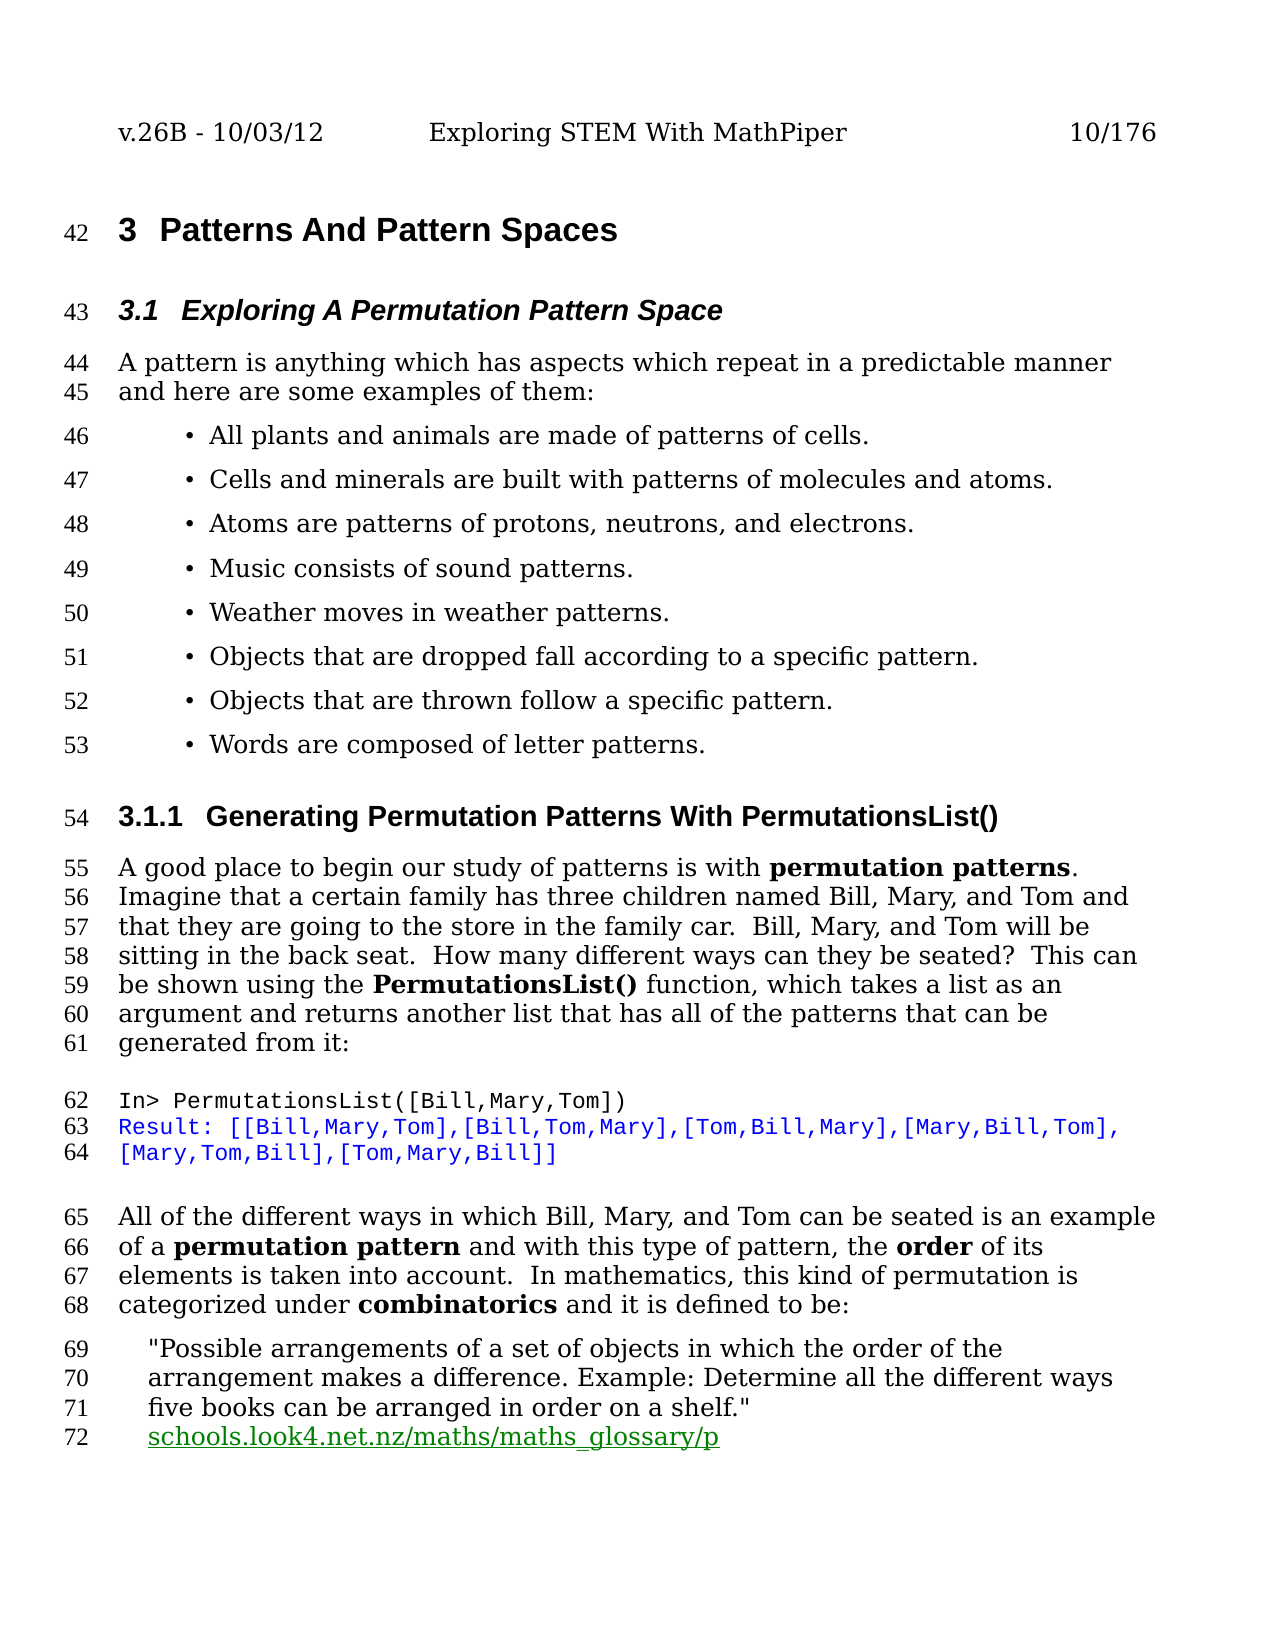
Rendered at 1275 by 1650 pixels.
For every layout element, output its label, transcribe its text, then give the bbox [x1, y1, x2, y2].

subtitle Patterns And Pattern Spaces [118, 210, 1157, 248]
list Music consists of sound patterns. [185, 554, 1157, 583]
list Atoms are patterns of protons, neutrons, and electrons. [185, 509, 1157, 539]
text All of the different ways in which Bill, Mary, and Tom can be seated is an example of a permutation pattern and with this type of pattern, the order of its elements is taken into account. In mathematics, this kind of permutation is categorized under combinatorics and it is defined to be: [118, 1202, 1157, 1319]
list Words are composed of letter patterns. [185, 730, 1157, 759]
text Result: [[Bill,Mary,Tom],[Bill,Tom,Mary],[Tom,Bill,Mary],[Mary,Bill,Tom],[Mary,Tom,Bill],[Tom,Mary,Bill]] [118, 1116, 1157, 1167]
list Weather moves in weather patterns. [185, 598, 1157, 627]
subtitle Exploring A Permutation Pattern Space [118, 293, 1157, 327]
text A good place to begin our study of patterns is with permutation patterns. Imagine that a certain family has three children named Bill, Mary, and Tom and that they are going to the store in the family car. Bill, Mary, and Tom will be sitting in the back seat. How many different ways can they be seated? This can be shown using the PermutationsList() function, which takes a list as an argument and returns another list that has all of the patterns that can be generated from it: [118, 853, 1157, 1058]
list Objects that are thrown follow a specific pattern. [185, 686, 1157, 715]
list All plants and animals are made of patterns of cells. [185, 421, 1157, 450]
text "Possible arrangements of a set of objects in which the order of the arrangement makes a difference. Example: Determine all the different ways five books can be arranged in order on a shelf." schools.look4.net.nz/maths/maths_glossary/p [148, 1334, 1157, 1451]
list Cells and minerals are built with patterns of molecules and atoms. [185, 465, 1157, 494]
subtitle Generating Permutation Patterns With PermutationsList() [118, 799, 1157, 832]
text A pattern is anything which has aspects which repeat in a predictable manner and here are some examples of them: [118, 348, 1157, 406]
text In> PermutationsList([Bill,Mary,Tom]) [118, 1090, 1157, 1116]
list Objects that are dropped fall according to a specific pattern. [185, 642, 1157, 671]
